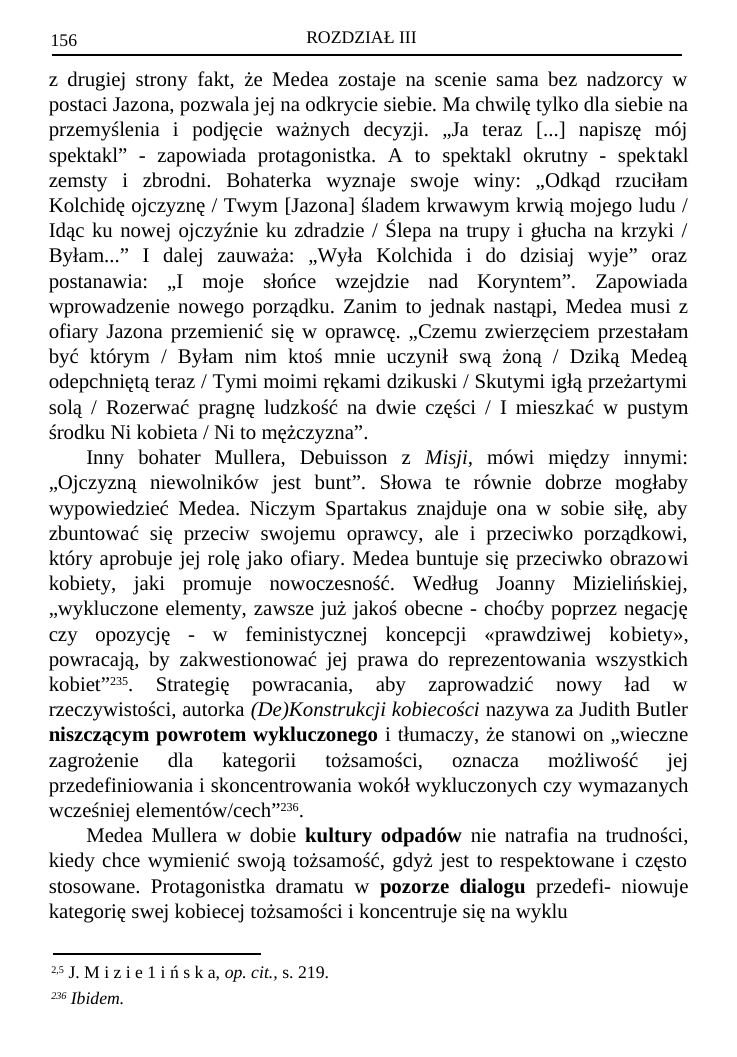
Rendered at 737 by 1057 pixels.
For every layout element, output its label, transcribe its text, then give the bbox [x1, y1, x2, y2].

text Inny bohater Mullera, Debuisson z Misji, mówi między innymi: „Ojczyzną niewolników jest bunt”. Słowa te równie dobrze mogłaby wypowiedzieć Medea. Niczym Spartakus znajduje ona w sobie siłę, aby zbuntować się przeciw swojemu oprawcy, ale i przeciwko porządkowi, który aprobuje jej rolę jako ofiary. Medea buntuje się przeciwko obrazo­wi kobiety, jaki promuje nowoczesność. Według Joanny Mizielińskiej, „wykluczone elementy, zawsze już jakoś obecne - choćby poprzez negację czy opozycję - w feministycznej koncepcji «prawdziwej ko­biety», powracają, by zakwestionować jej prawa do reprezentowania wszystkich kobiet”235. Strategię powracania, aby zaprowadzić nowy ład w rzeczywistości, autorka (De)Konstrukcji kobiecości nazywa za Judith Butler niszczącym powrotem wykluczonego i tłumaczy, że stanowi on „wieczne zagrożenie dla kategorii tożsamości, oznacza możliwość jej przedefiniowania i skoncentrowania wokół wykluczonych czy wymaza­nych wcześniej elementów/cech”236. [48, 445, 688, 822]
text z drugiej strony fakt, że Medea zostaje na scenie sama bez nadzorcy w postaci Jazona, pozwala jej na odkrycie siebie. Ma chwilę tylko dla siebie na przemyślenia i podjęcie ważnych decyzji. „Ja teraz [...] napiszę mój spektakl” - zapowiada protagonistka. A to spektakl okrutny - spek­takl zemsty i zbrodni. Bohaterka wyznaje swoje winy: „Odkąd rzuciłam Kolchidę ojczyznę / Twym [Jazona] śladem krwawym krwią mojego ludu / Idąc ku nowej ojczyźnie ku zdradzie / Ślepa na trupy i głucha na krzyki / Byłam...” I dalej zauważa: „Wyła Kolchida i do dzisiaj wyje” oraz postanawia: „I moje słońce wzejdzie nad Koryntem”. Zapowiada wprowadzenie nowego porządku. Zanim to jednak nastąpi, Medea musi z ofiary Jazona przemienić się w oprawcę. „Czemu zwierzęciem prze­stałam być którym / Byłam nim ktoś mnie uczynił swą żoną / Dziką Medeą odepchniętą teraz / Tymi moimi rękami dzikuski / Skutymi igłą przeżartymi solą / Rozerwać pragnę ludzkość na dwie części / I miesz­kać w pustym środku Ni kobieta / Ni to mężczyzna”. [48, 67, 688, 444]
text 2,5 J. M i z i e 1 i ń s k a, op. cit., s. 219. [51, 962, 349, 983]
text ROZDZIAŁ III [306, 27, 427, 47]
text 236 Ibidem. [51, 988, 349, 1008]
text 156 [50, 29, 83, 50]
text Medea Mullera w dobie kultury odpadów nie natrafia na trudno­ści, kiedy chce wymienić swoją tożsamość, gdyż jest to respektowane i często stosowane. Protagonistka dramatu w pozorze dialogu przedefi- niowuje kategorię swej kobiecej tożsamości i koncentruje się na wyklu­ [48, 823, 688, 923]
